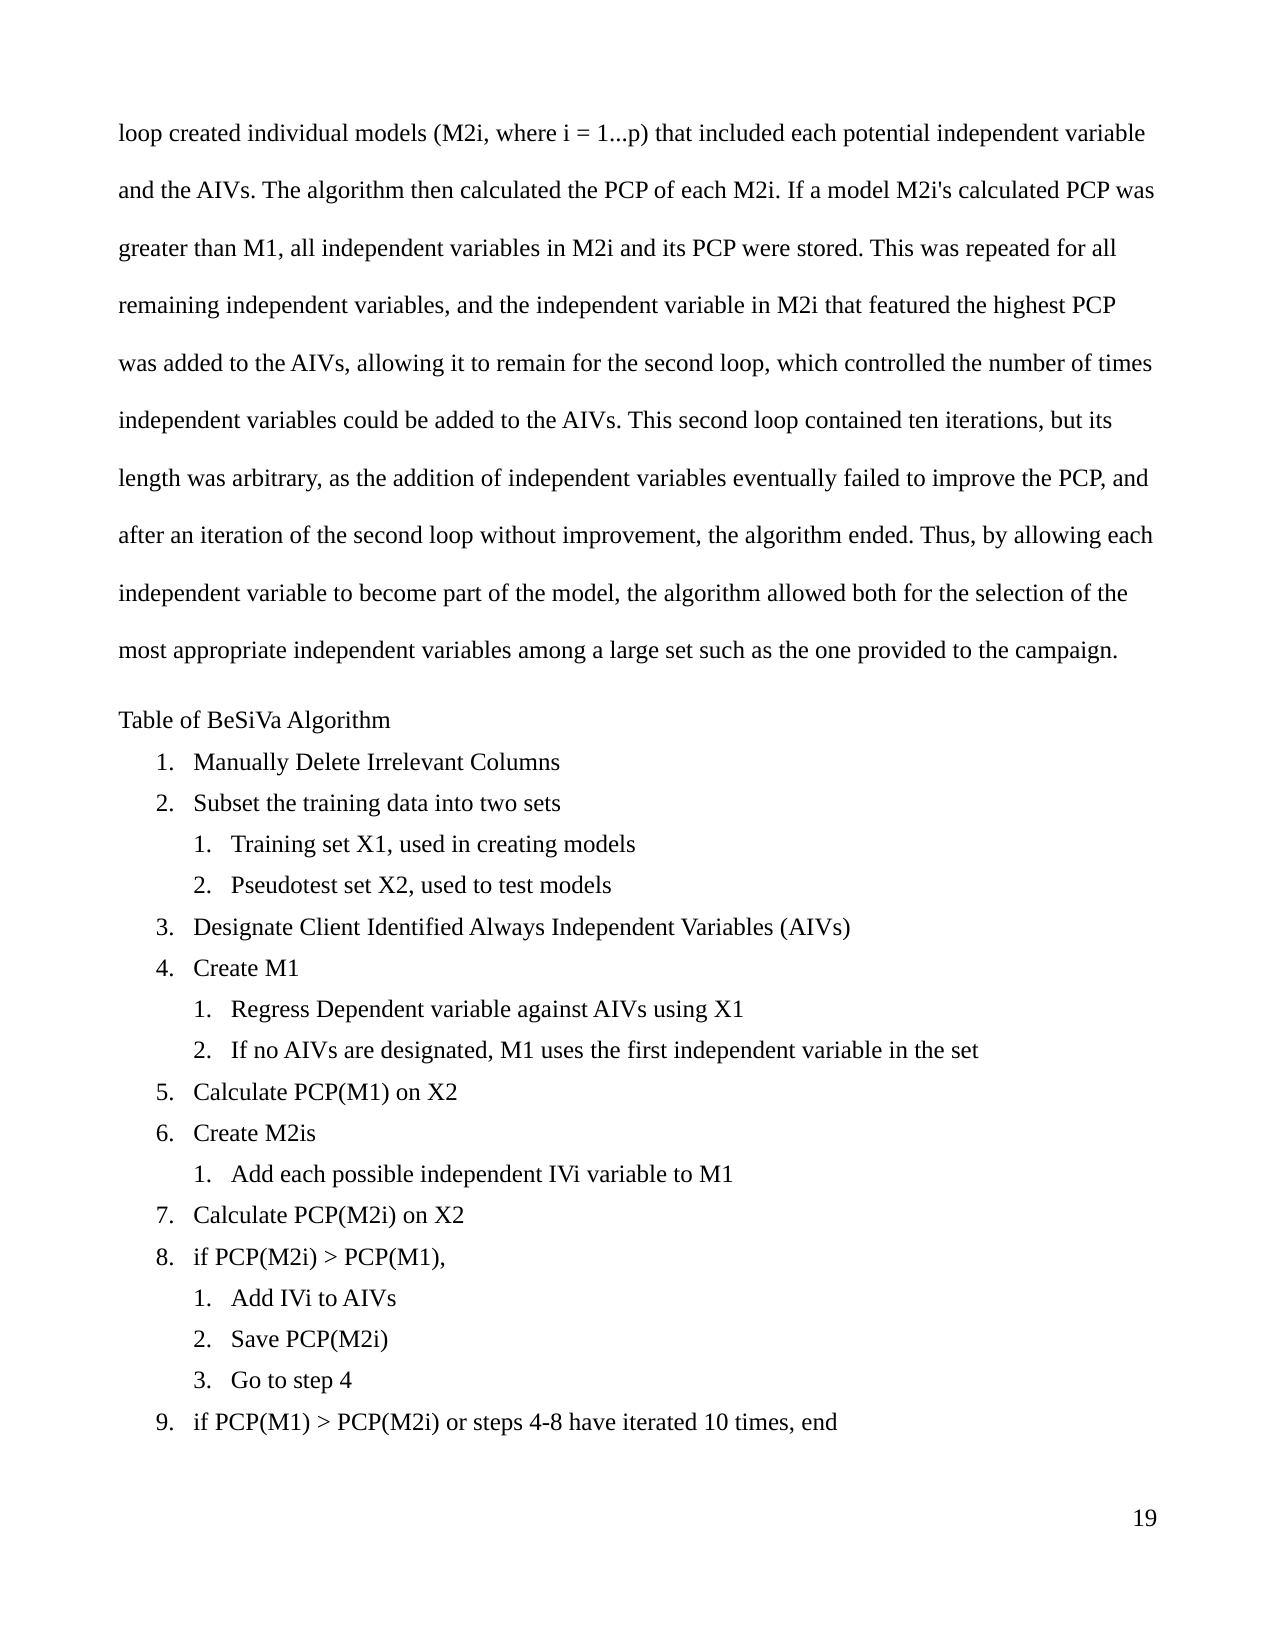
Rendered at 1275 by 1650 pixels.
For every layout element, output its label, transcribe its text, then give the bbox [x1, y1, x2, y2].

list if PCP(M1) > PCP(M2i) or steps 4-8 have iterated 10 times, end [156, 1407, 1157, 1436]
list If no AIVs are designated, M1 uses the first independent variable in the set [193, 1036, 1157, 1064]
list Regress Dependent variable against AIVs using X1 [193, 994, 1157, 1023]
text loop created individual models (M2i, where i = 1...p) that included each potential independent variable and the AIVs. The algorithm then calculated the PCP of each M2i. If a model M2i's calculated PCP was greater than M1, all independent variables in M2i and its PCP were stored. This was repeated for all remaining independent variables, and the independent variable in M2i that featured the highest PCP was added to the AIVs, allowing it to remain for the second loop, which controlled the number of times independent variables could be added to the AIVs. This second loop contained ten iterations, but its length was arbitrary, as the addition of independent variables eventually failed to improve the PCP, and after an iteration of the second loop without improvement, the algorithm ended. Thus, by allowing each independent variable to become part of the model, the algorithm allowed both for the selection of the most appropriate independent variables among a large set such as the one provided to the campaign. [118, 118, 1157, 664]
list Create M1 [156, 953, 1157, 982]
list Designate Client Identified Always Independent Variables (AIVs) [156, 912, 1157, 941]
list Calculate PCP(M1) on X2 [156, 1077, 1157, 1106]
list Calculate PCP(M2i) on X2 [156, 1201, 1157, 1229]
list Create M2is [156, 1118, 1157, 1147]
list Subset the training data into two sets [156, 788, 1157, 817]
list Add IVi to AIVs [193, 1283, 1157, 1312]
list Manually Delete Irrelevant Columns [156, 747, 1157, 776]
list Go to step 4 [193, 1366, 1157, 1394]
list Pseudotest set X2, used to test models [193, 871, 1157, 899]
list if PCP(M2i) > PCP(M1), [156, 1242, 1157, 1271]
text Table of BeSiVa Algorithm [118, 706, 1157, 734]
list Save PCP(M2i) [193, 1324, 1157, 1353]
list Add each possible independent IVi variable to M1 [193, 1159, 1157, 1188]
list Training set X1, used in creating models [193, 829, 1157, 858]
